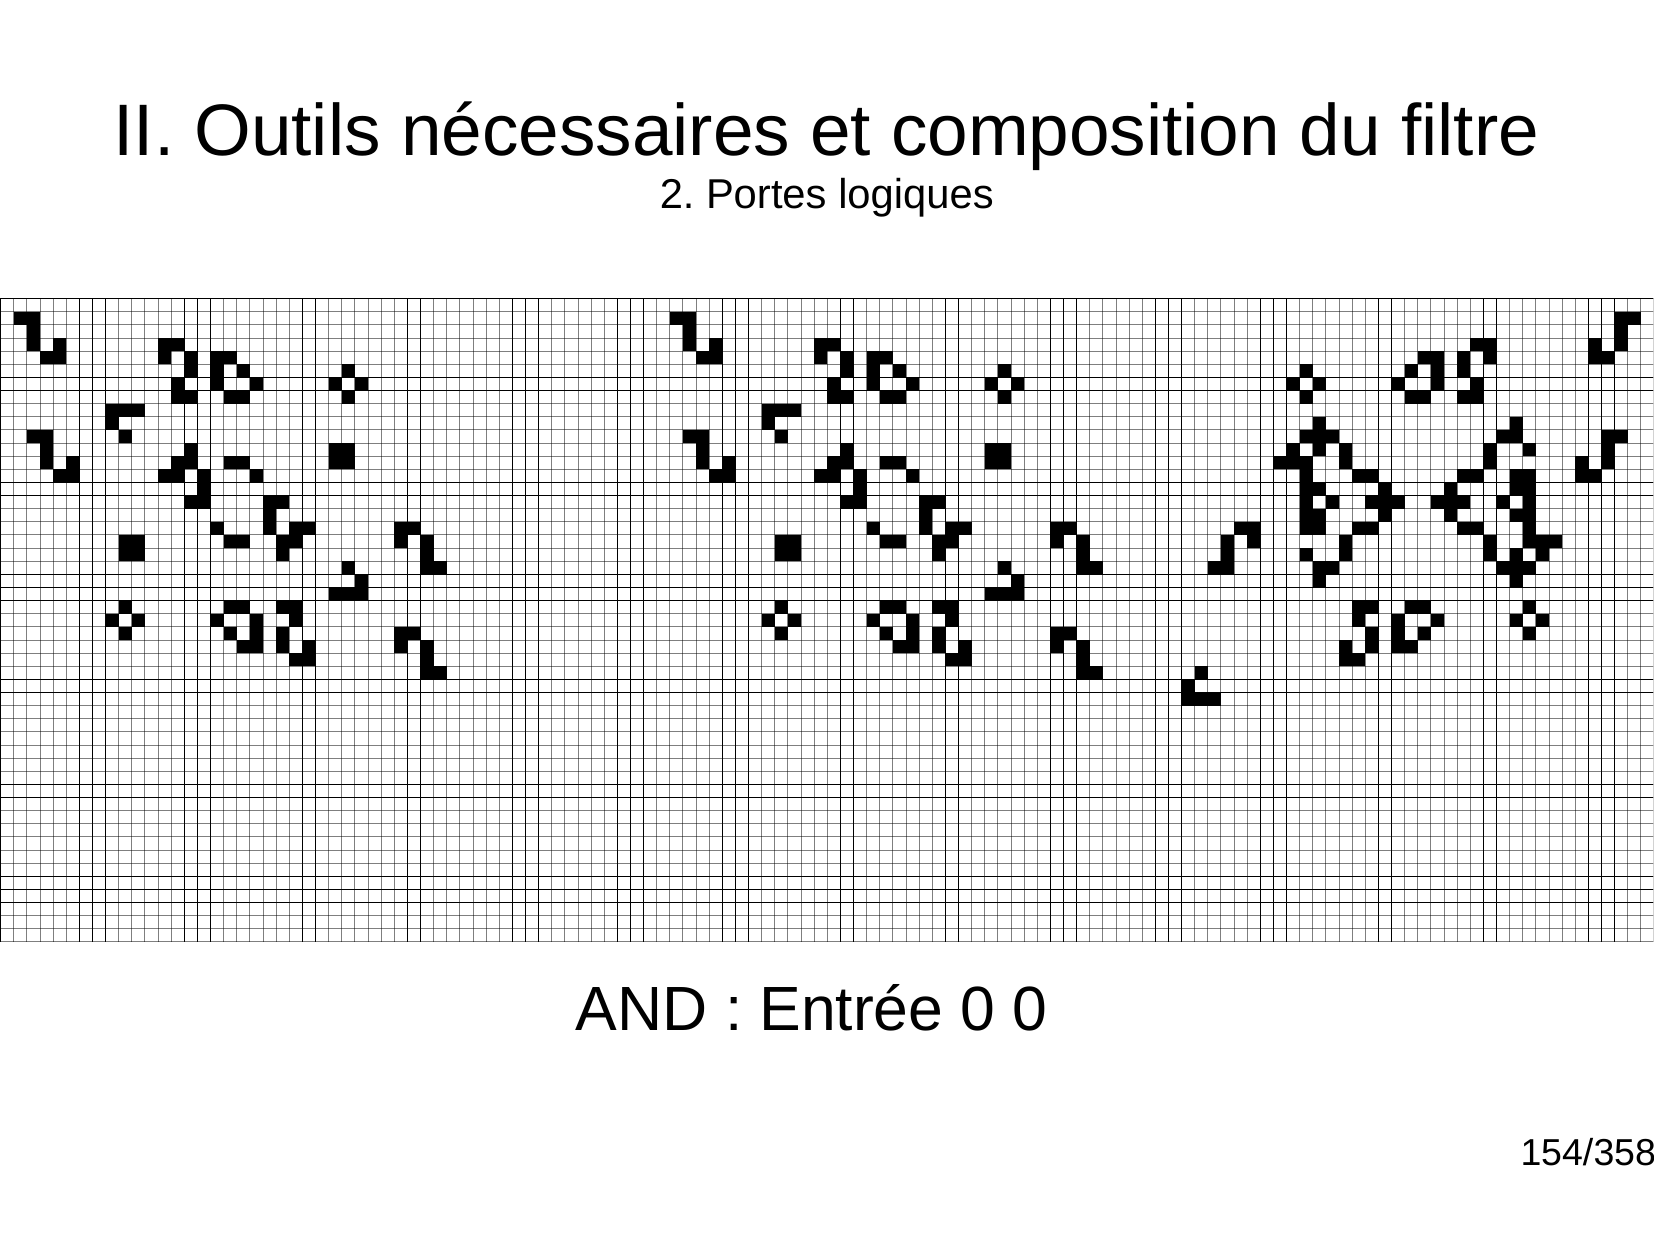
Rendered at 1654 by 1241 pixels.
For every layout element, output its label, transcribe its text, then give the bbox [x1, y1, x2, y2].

text_box <number>/358 [1505, 1124, 1654, 1182]
picture [0, 298, 1654, 942]
title II. Outils nécessaires et composition du filtre 2. Portes logiques [82, 49, 1571, 257]
text_box AND : Entrée 0 0 [561, 966, 1063, 1052]
